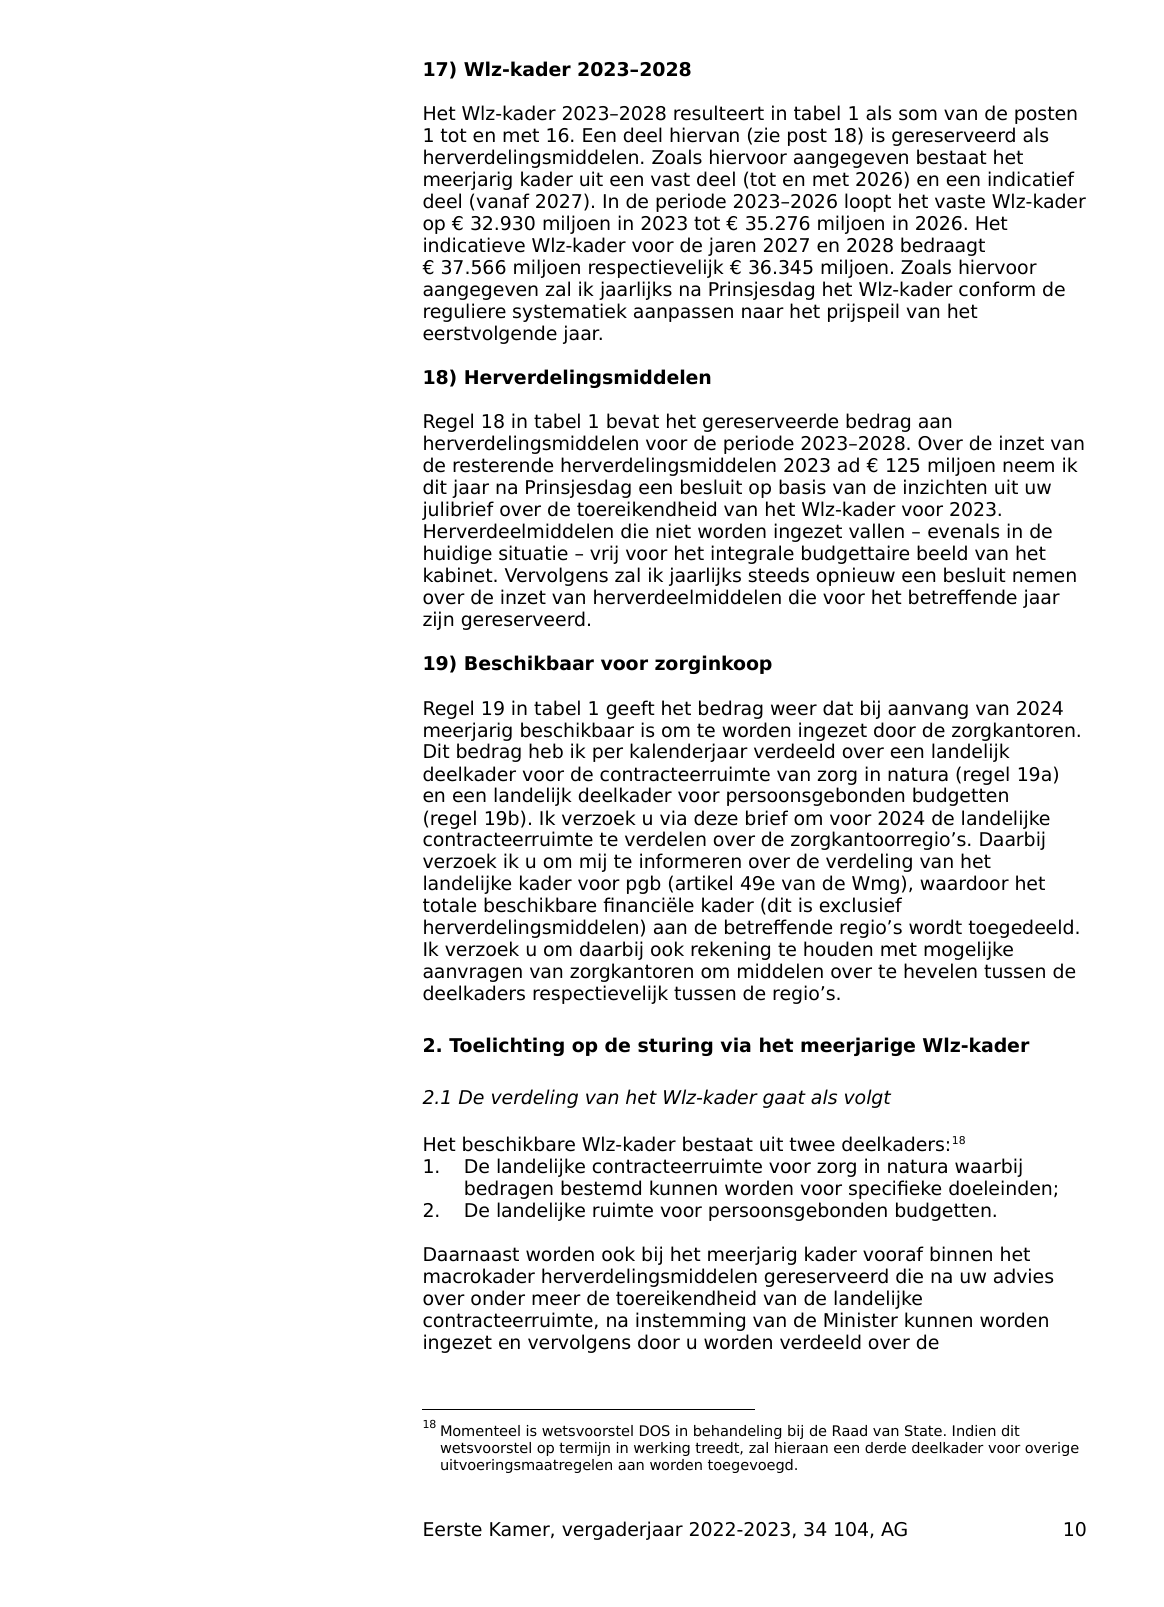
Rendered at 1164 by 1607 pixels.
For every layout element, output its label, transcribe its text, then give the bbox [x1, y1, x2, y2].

text Het beschikbare Wlz-kader bestaat uit twee deelkaders: [422, 1134, 1087, 1156]
text Regel 18 in tabel 1 bevat het gereserveerde bedrag aan herverdelingsmiddelen voor de periode 2023–2028. Over de inzet van de resterende herverdelingsmiddelen 2023 ad € 125 miljoen neem ik dit jaar na Prinsjesdag een besluit op basis van de inzichten uit uw julibrief over de toereikendheid van het Wlz-kader voor 2023. Herverdeelmiddelen die niet worden ingezet vallen – evenals in de huidige situatie – vrij voor het integrale budgettaire beeld van het kabinet. Vervolgens zal ik jaarlijks steeds opnieuw een besluit nemen over de inzet van herverdeelmiddelen die voor het betreffende jaar zijn gereserveerd. [422, 411, 1087, 631]
text Regel 19 in tabel 1 geeft het bedrag weer dat bij aanvang van 2024 meerjarig beschikbaar is om te worden ingezet door de zorgkantoren. Dit bedrag heb ik per kalenderjaar verdeeld over een landelijk deelkader voor de contracteerruimte van zorg in natura (regel 19a) en een landelijk deelkader voor persoonsgebonden budgetten (regel 19b). Ik verzoek u via deze brief om voor 2024 de landelijke contracteerruimte te verdelen over de zorgkantoorregio’s. Daarbij verzoek ik u om mij te informeren over de verdeling van het landelijke kader voor pgb (artikel 49e van de Wmg), waardoor het totale beschikbare financiële kader (dit is exclusief herverdelingsmiddelen) aan de betreffende regio’s wordt toegedeeld. Ik verzoek u om daarbij ook rekening te houden met mogelijke aanvragen van zorgkantoren om middelen over te hevelen tussen de deelkaders respectievelijk tussen de regio’s. [422, 697, 1087, 1005]
text 2. De landelijke ruimte voor persoonsgebonden budgetten. [422, 1200, 1087, 1222]
text 1. De landelijke contracteerruimte voor zorg in natura waarbij bedragen bestemd kunnen worden voor specifieke doeleinden; [422, 1156, 1087, 1200]
subtitle 17) Wlz-kader 2023–2028 [422, 59, 1087, 81]
subtitle 2. Toelichting op de sturing via het meerjarige Wlz-kader [422, 1035, 1087, 1057]
subtitle 19) Beschikbaar voor zorginkoop [422, 653, 1087, 675]
subtitle 18) Herverdelingsmiddelen [422, 367, 1087, 389]
text Daarnaast worden ook bij het meerjarig kader vooraf binnen het macrokader herverdelingsmiddelen gereserveerd die na uw advies over onder meer de toereikendheid van de landelijke contracteerruimte, na instemming van de Minister kunnen worden ingezet en vervolgens door u worden verdeeld over de [422, 1244, 1087, 1354]
subtitle 2.1 De verdeling van het Wlz-kader gaat als volgt [422, 1087, 1087, 1109]
text Momenteel is wetsvoorstel DOS in behandeling bij de Raad van State. Indien dit wetsvoorstel op termijn in werking treedt, zal hieraan een derde deelkader voor overige uitvoeringsmaatregelen aan worden toegevoegd. [422, 1418, 1087, 1474]
text Het Wlz-kader 2023–2028 resulteert in tabel 1 als som van de posten 1 tot en met 16. Een deel hiervan (zie post 18) is gereserveerd als herverdelingsmiddelen. Zoals hiervoor aangegeven bestaat het meerjarig kader uit een vast deel (tot en met 2026) en een indicatief deel (vanaf 2027). In de periode 2023–2026 loopt het vaste Wlz-kader op € 32.930 miljoen in 2023 tot € 35.276 miljoen in 2026. Het indicatieve Wlz-kader voor de jaren 2027 en 2028 bedraagt € 37.566 miljoen respectievelijk € 36.345 miljoen. Zoals hiervoor aangegeven zal ik jaarlijks na Prinsjesdag het Wlz-kader conform de reguliere systematiek aanpassen naar het prijspeil van het eerstvolgende jaar. [422, 103, 1087, 345]
